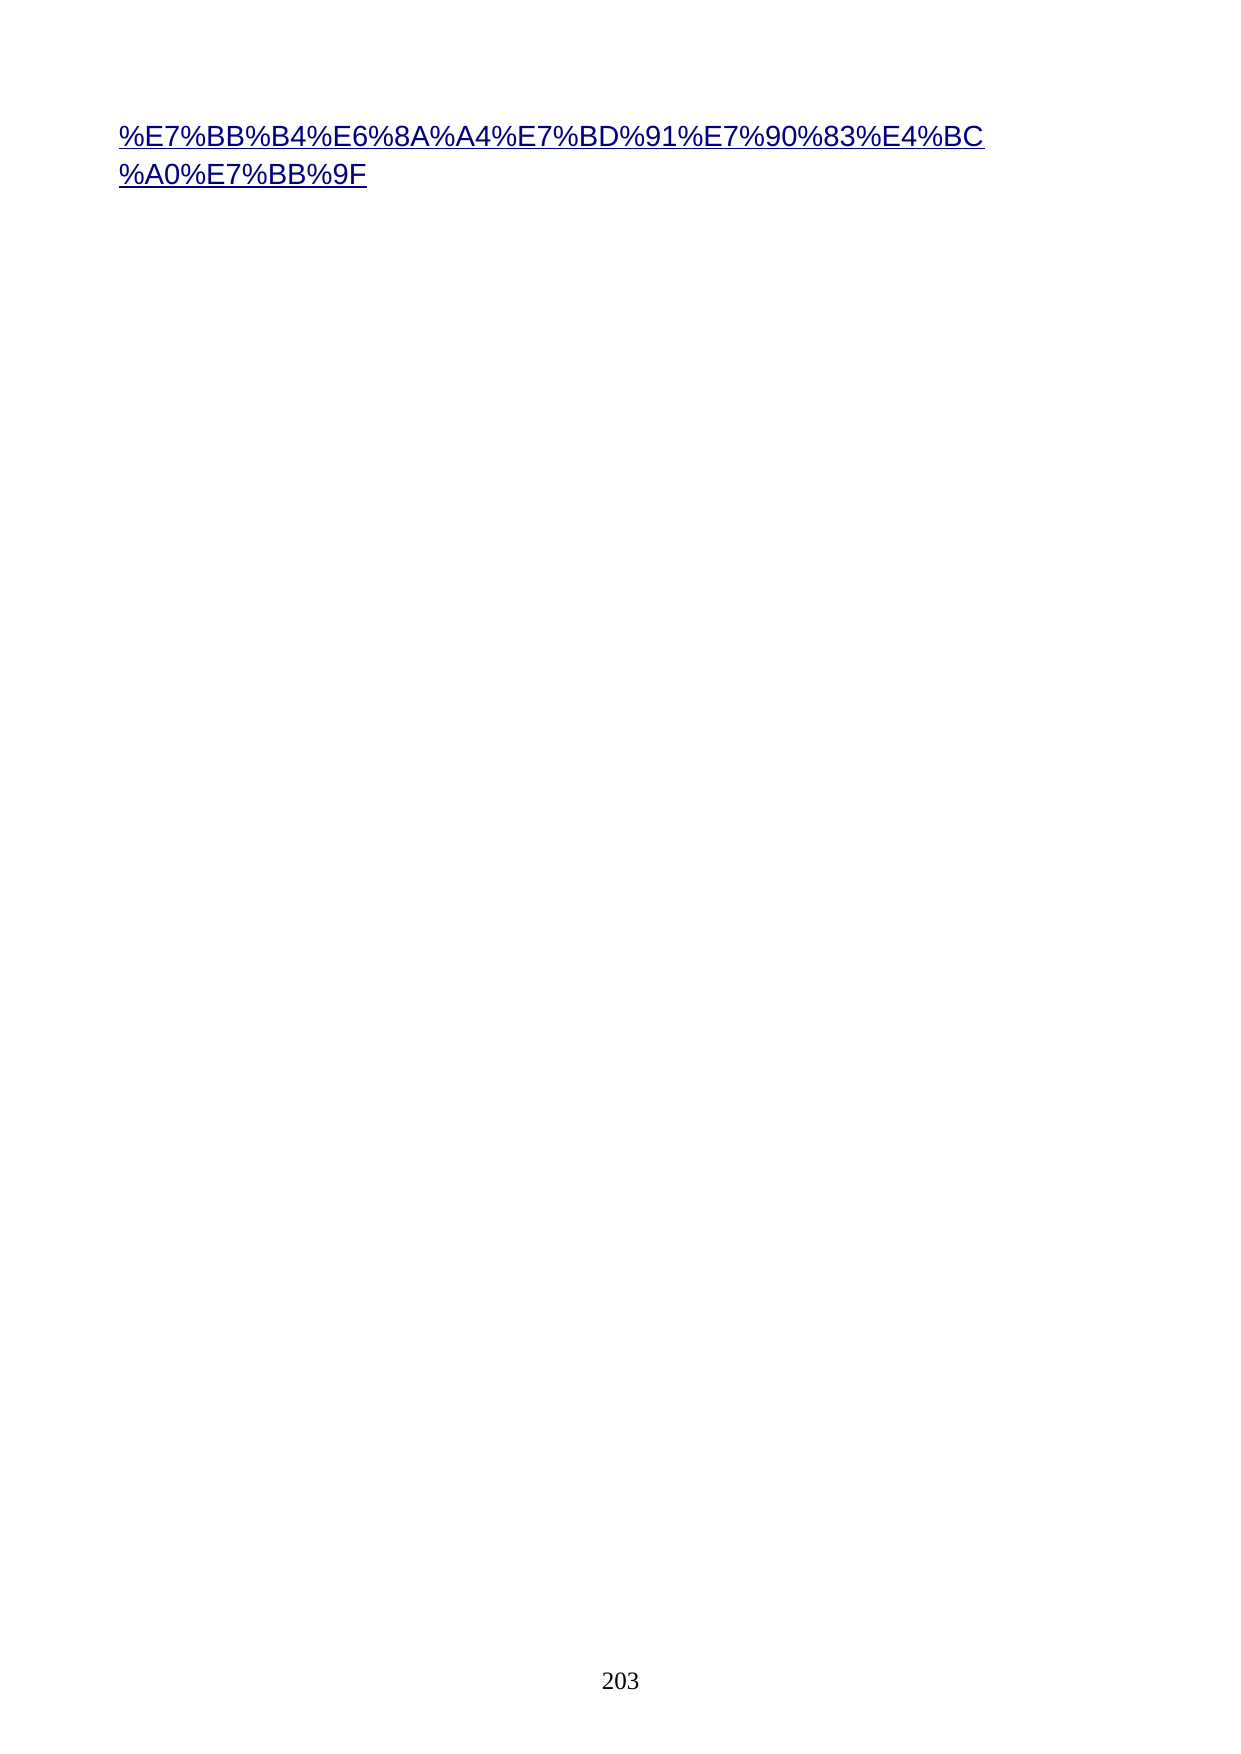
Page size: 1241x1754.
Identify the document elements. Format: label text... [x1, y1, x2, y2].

text %E7%BB%B4%E6%8A%A4%E7%BD%91%E7%90%83%E4%BC%A0%E7%BB%9F [118, 118, 1122, 191]
